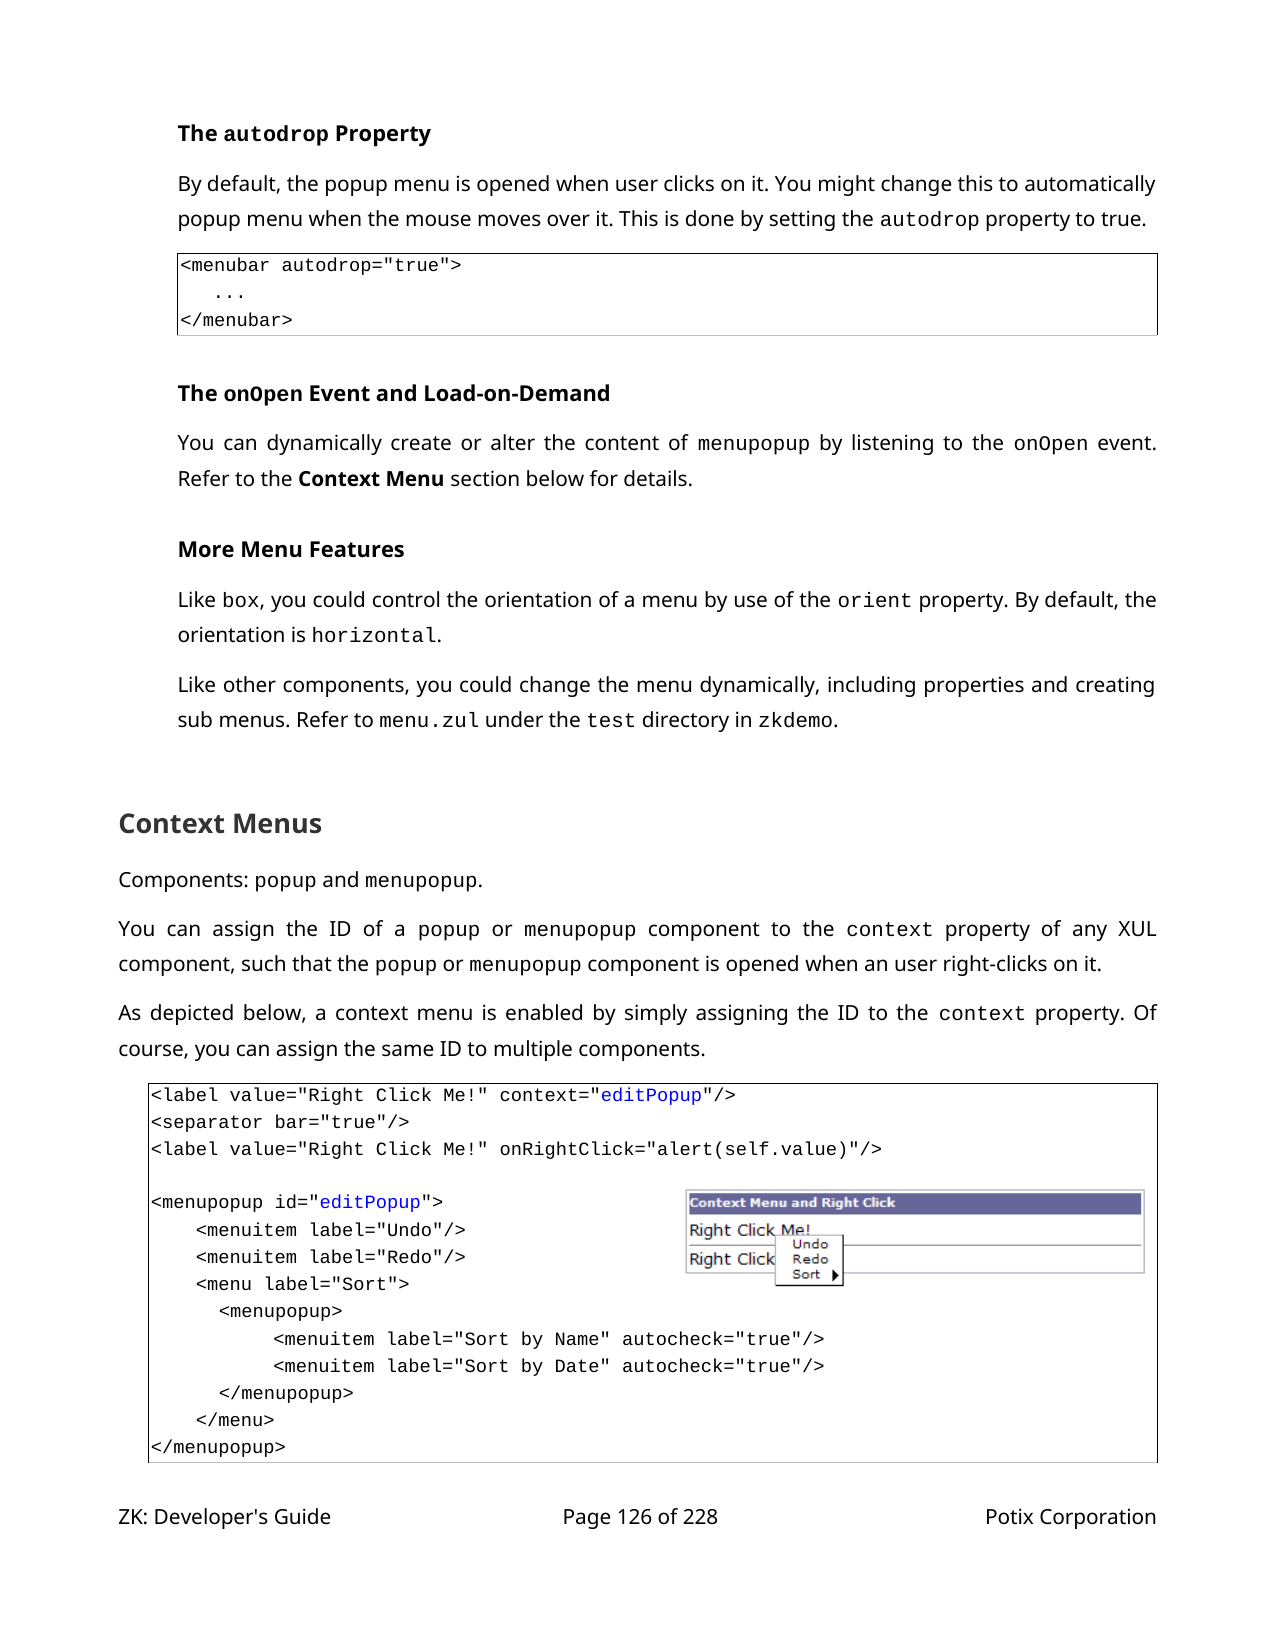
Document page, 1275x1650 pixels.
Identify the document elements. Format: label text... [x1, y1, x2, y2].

text <menuitem label="Sort by Date" autocheck="true"/> [149, 1353, 1157, 1378]
subtitle More Menu Features [177, 534, 1157, 564]
text <menuitem label="Sort by Name" autocheck="true"/> [149, 1326, 1157, 1351]
text <separator bar="true"/> <label value="Right Click Me!" onRightClick="alert(self.value)"/> [149, 1110, 1157, 1187]
subtitle Context Menus [118, 804, 1157, 841]
text As depicted below, a context menu is enabled by simply assigning the ID to the context property. Of course, you can assign the same ID to multiple components. [118, 998, 1157, 1062]
text </menubar> [178, 308, 1157, 335]
text <label value="Right Click Me!" context="editPopup"/> [149, 1084, 1157, 1107]
text You can dynamically create or alter the content of menupopup by listening to the onOpen event. Refer to the Context Menu section below for details. [177, 428, 1157, 492]
text You can assign the ID of a popup or menupopup component to the context property of any XUL component, such that the popup or menupopup component is opened when an user right-clicks on it. [118, 914, 1157, 978]
text <menupopup> [149, 1299, 1157, 1323]
text </menupopup> [149, 1381, 1157, 1405]
subtitle The autodrop Property [177, 118, 1157, 148]
text By default, the popup menu is opened when user clicks on it. You might change this to automatically popup menu when the mouse moves over it. This is done by setting the autodrop property to true. [177, 169, 1157, 233]
text Like other components, you could change the menu dynamically, including properties and creating sub menus. Refer to menu.zul under the test directory in zkdemo. [177, 670, 1157, 733]
text Components: popup and menupopup. [118, 865, 1157, 893]
picture [682, 1187, 1149, 1290]
text </menu> [149, 1408, 1157, 1432]
text <menuitem label="Redo"/> [149, 1245, 682, 1269]
text <menuitem label="Undo"/> [149, 1218, 682, 1242]
text <menupopup id="editPopup"> [149, 1190, 682, 1215]
text <menubar autodrop="true"> [178, 254, 1157, 277]
text ... [178, 280, 1157, 305]
text </menupopup> [149, 1435, 1157, 1462]
text Like box, you could control the orientation of a menu by use of the orient property. By default, the orientation is horizontal. [177, 585, 1157, 649]
subtitle The onOpen Event and Load-on-Demand [177, 377, 1157, 407]
text <menu label="Sort"> [149, 1272, 1157, 1296]
